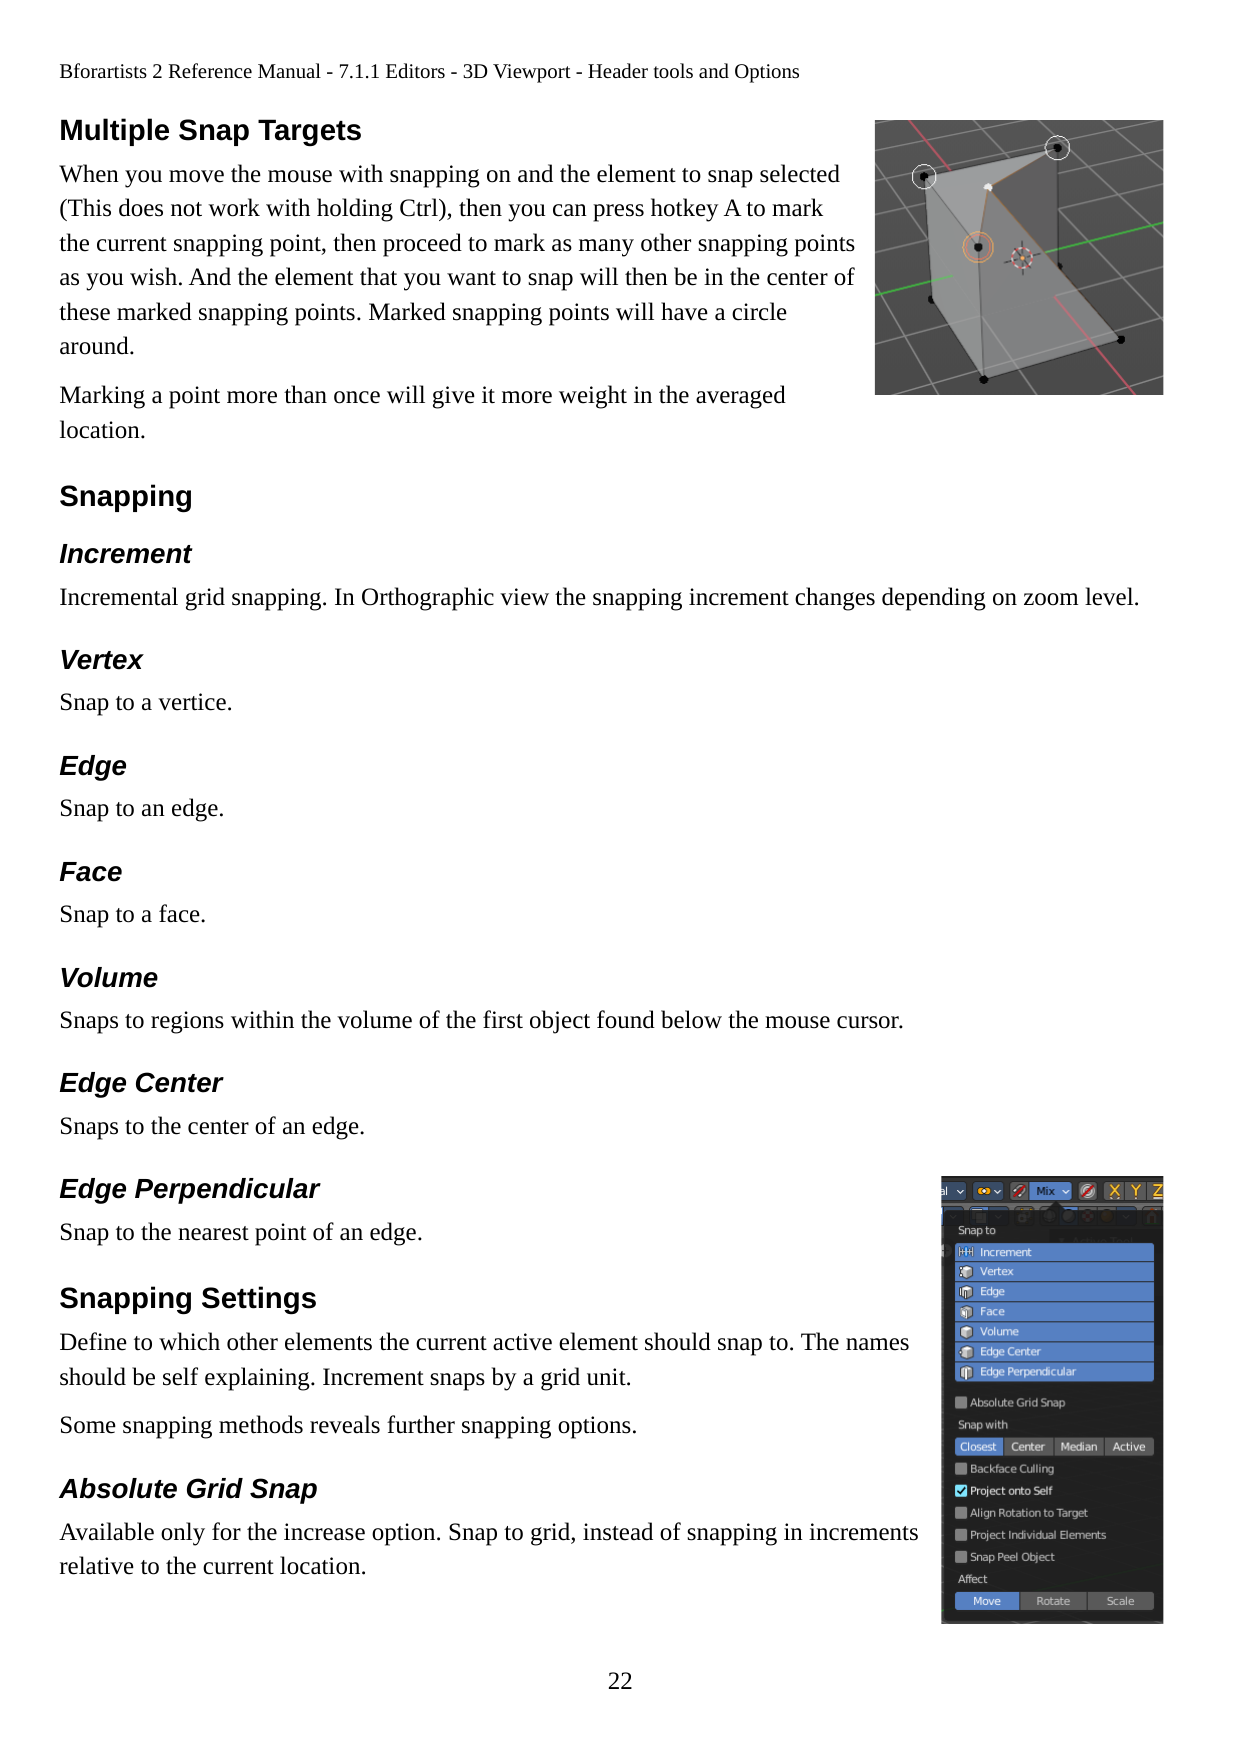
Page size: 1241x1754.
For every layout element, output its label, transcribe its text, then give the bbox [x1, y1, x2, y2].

subtitle Snapping [59, 478, 1181, 512]
subtitle Edge Center [59, 1067, 1181, 1099]
subtitle Edge Perpendicular [59, 1173, 1181, 1205]
text When you move the mouse with snapping on and the element to snap selected (This does not work with holding Ctrl), then you can press hotkey A to mark the current snapping point, then proceed to mark as many other snapping points as you wish. And the element that you want to snap will then be in the center of these marked snapping points. Marked snapping points will have a circle around. [59, 159, 874, 360]
picture [941, 1176, 1164, 1624]
subtitle Absolute Grid Snap [59, 1472, 941, 1504]
subtitle Vertex [59, 643, 1181, 675]
text Some snapping methods reveals further snapping options. [59, 1411, 941, 1439]
picture [874, 120, 1164, 395]
subtitle Increment [59, 537, 1181, 569]
subtitle Multiple Snap Targets [59, 113, 1181, 146]
text Define to which other elements the current active element should snap to. The names should be self explaining. Increment snaps by a grid unit. [59, 1327, 941, 1390]
text Snaps to regions within the volume of the first object found below the mouse cursor. [59, 1005, 1181, 1034]
subtitle Snapping Settings [59, 1281, 941, 1314]
text Snap to an edge. [59, 793, 1181, 822]
text Available only for the increase option. Snap to grid, instead of snapping in increments relative to the current location. [59, 1517, 941, 1580]
subtitle [1164, 1281, 1181, 1314]
text Snap to a vertice. [59, 687, 1181, 716]
subtitle [1164, 1472, 1181, 1504]
text Incremental grid snapping. In Orthographic view the snapping increment changes depending on zoom level. [59, 582, 1181, 610]
text Marking a point more than once will give it more weight in the averaged location. [59, 380, 1181, 443]
text Snap to the nearest point of an edge. [59, 1217, 941, 1246]
text Snaps to the center of an edge. [59, 1111, 1181, 1140]
text Snap to a face. [59, 899, 1181, 928]
subtitle Volume [59, 961, 1181, 993]
subtitle Face [59, 855, 1181, 887]
subtitle Edge [59, 749, 1181, 781]
